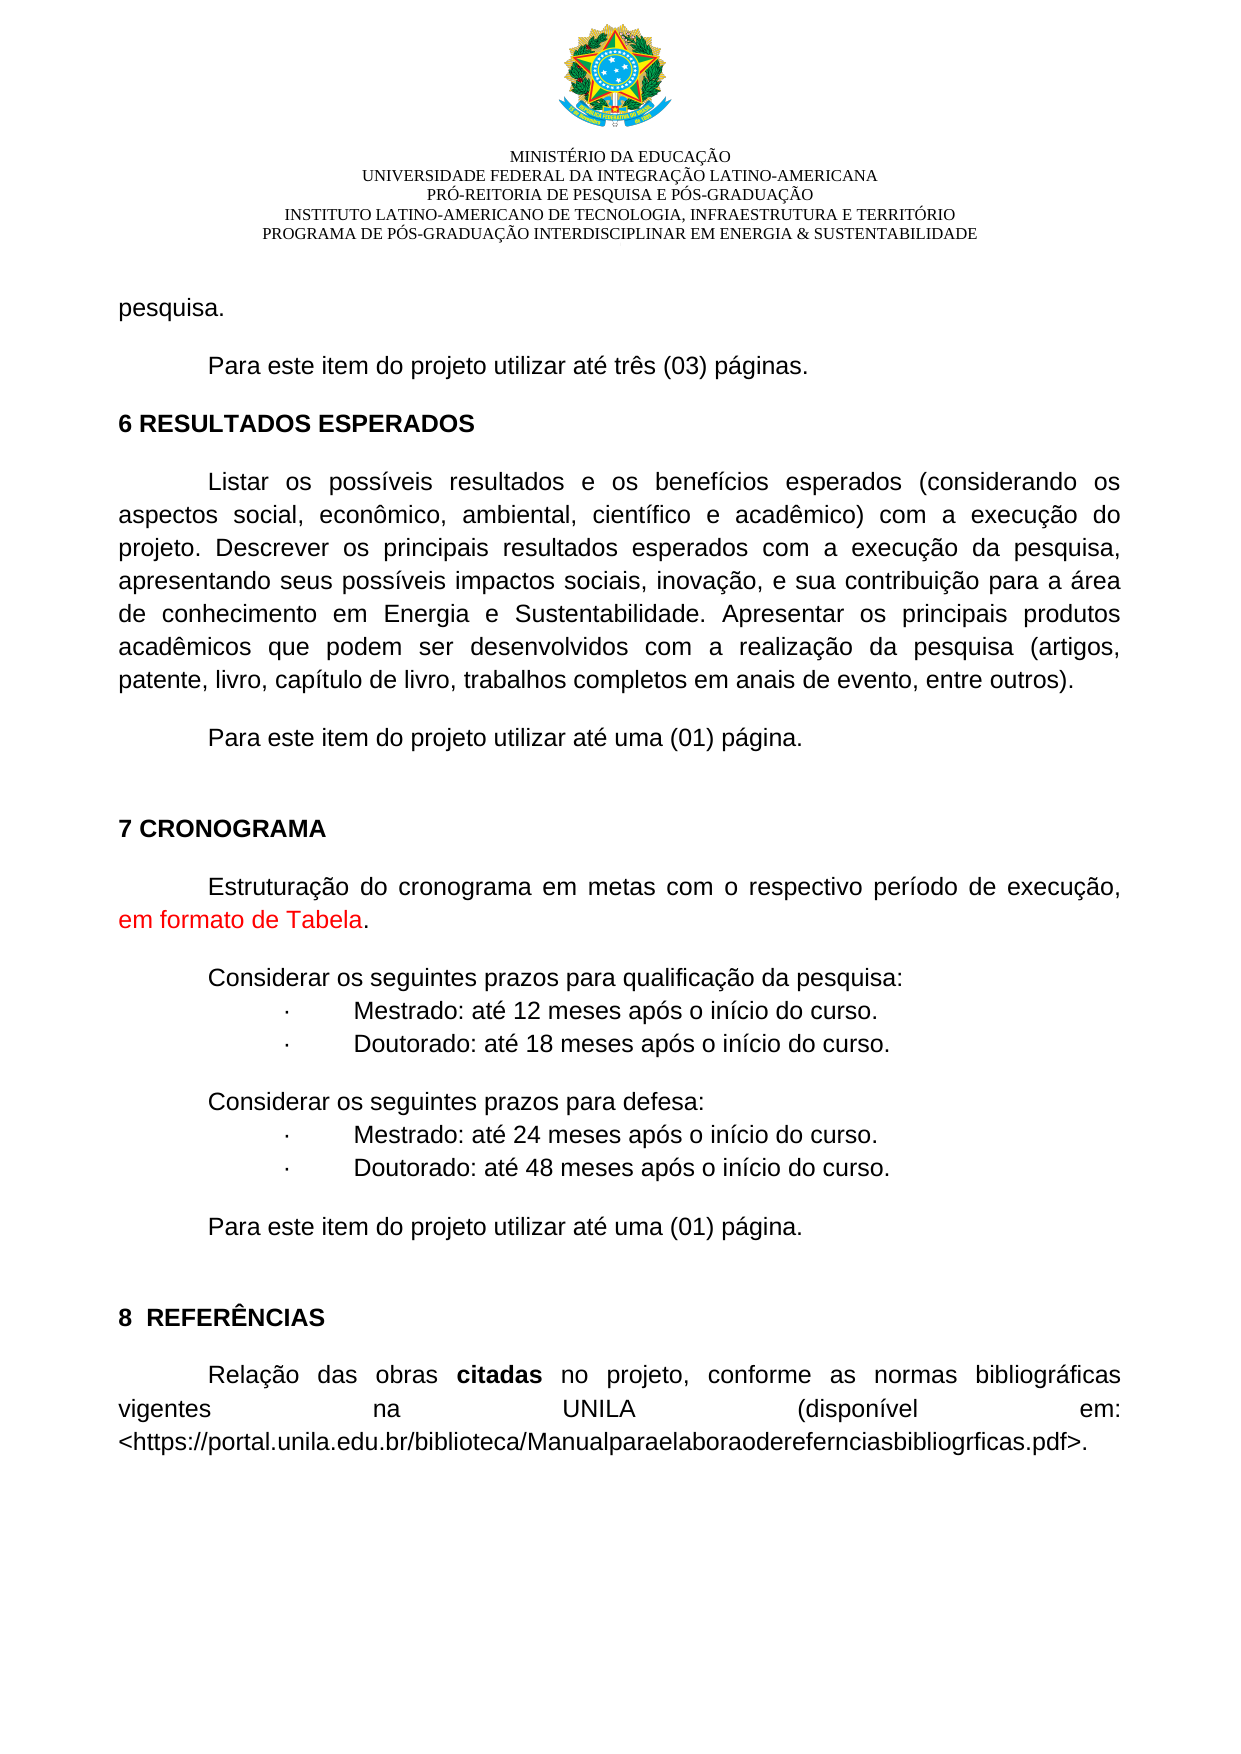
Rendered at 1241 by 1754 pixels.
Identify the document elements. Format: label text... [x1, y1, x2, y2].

picture [638, 106, 651, 114]
picture [558, 24, 672, 127]
text Listar os possíveis resultados e os benefícios esperados (considerando os aspectos social, econômico, ambiental, científico e acadêmico) com a execução do projeto. Descrever os principais resultados esperados com a execução da pesquisa, apresentando seus possíveis impactos sociais, inovação, e sua contribuição para a área de conhecimento em Energia e Sustentabilidade. Apresentar os principais produtos acadêmicos que podem ser desenvolvidos com a realização da pesquisa (artigos, patente, livro, capítulo de livro, trabalhos completos em anais de evento, entre outros). [118, 467, 1122, 694]
text Considerar os seguintes prazos para defesa: [118, 1087, 1122, 1116]
text · Mestrado: até 24 meses após o início do curso. [283, 1120, 1122, 1149]
text Para este item do projeto utilizar até uma (01) página. [118, 1211, 1122, 1240]
text · Doutorado: até 48 meses após o início do curso. [283, 1153, 1122, 1182]
text Considerar os seguintes prazos para qualificação da pesquisa: [118, 963, 1122, 992]
text 8 REFERÊNCIAS [118, 1302, 1122, 1331]
text · Mestrado: até 12 meses após o início do curso. [283, 996, 1122, 1025]
text Relação das obras citadas no projeto, conforme as normas bibliográficas vigentes na UNILA (disponível em: <https://portal.unila.edu.br/biblioteca/Manualparaelaboraoderefernciasbibliogrficas.pdf>. [118, 1361, 1122, 1455]
picture [643, 113, 651, 119]
text Estruturação do cronograma em metas com o respectivo período de execução, em formato de Tabela. [118, 872, 1122, 934]
text 7 CRONOGRAMA [118, 814, 1122, 843]
text 6 RESULTADOS ESPERADOS [118, 409, 1122, 438]
text pesquisa. [118, 293, 1122, 322]
text · Doutorado: até 18 meses após o início do curso. [283, 1029, 1122, 1058]
text Para este item do projeto utilizar até uma (01) página. [118, 723, 1122, 752]
text Para este item do projeto utilizar até três (03) páginas. [118, 351, 1122, 380]
